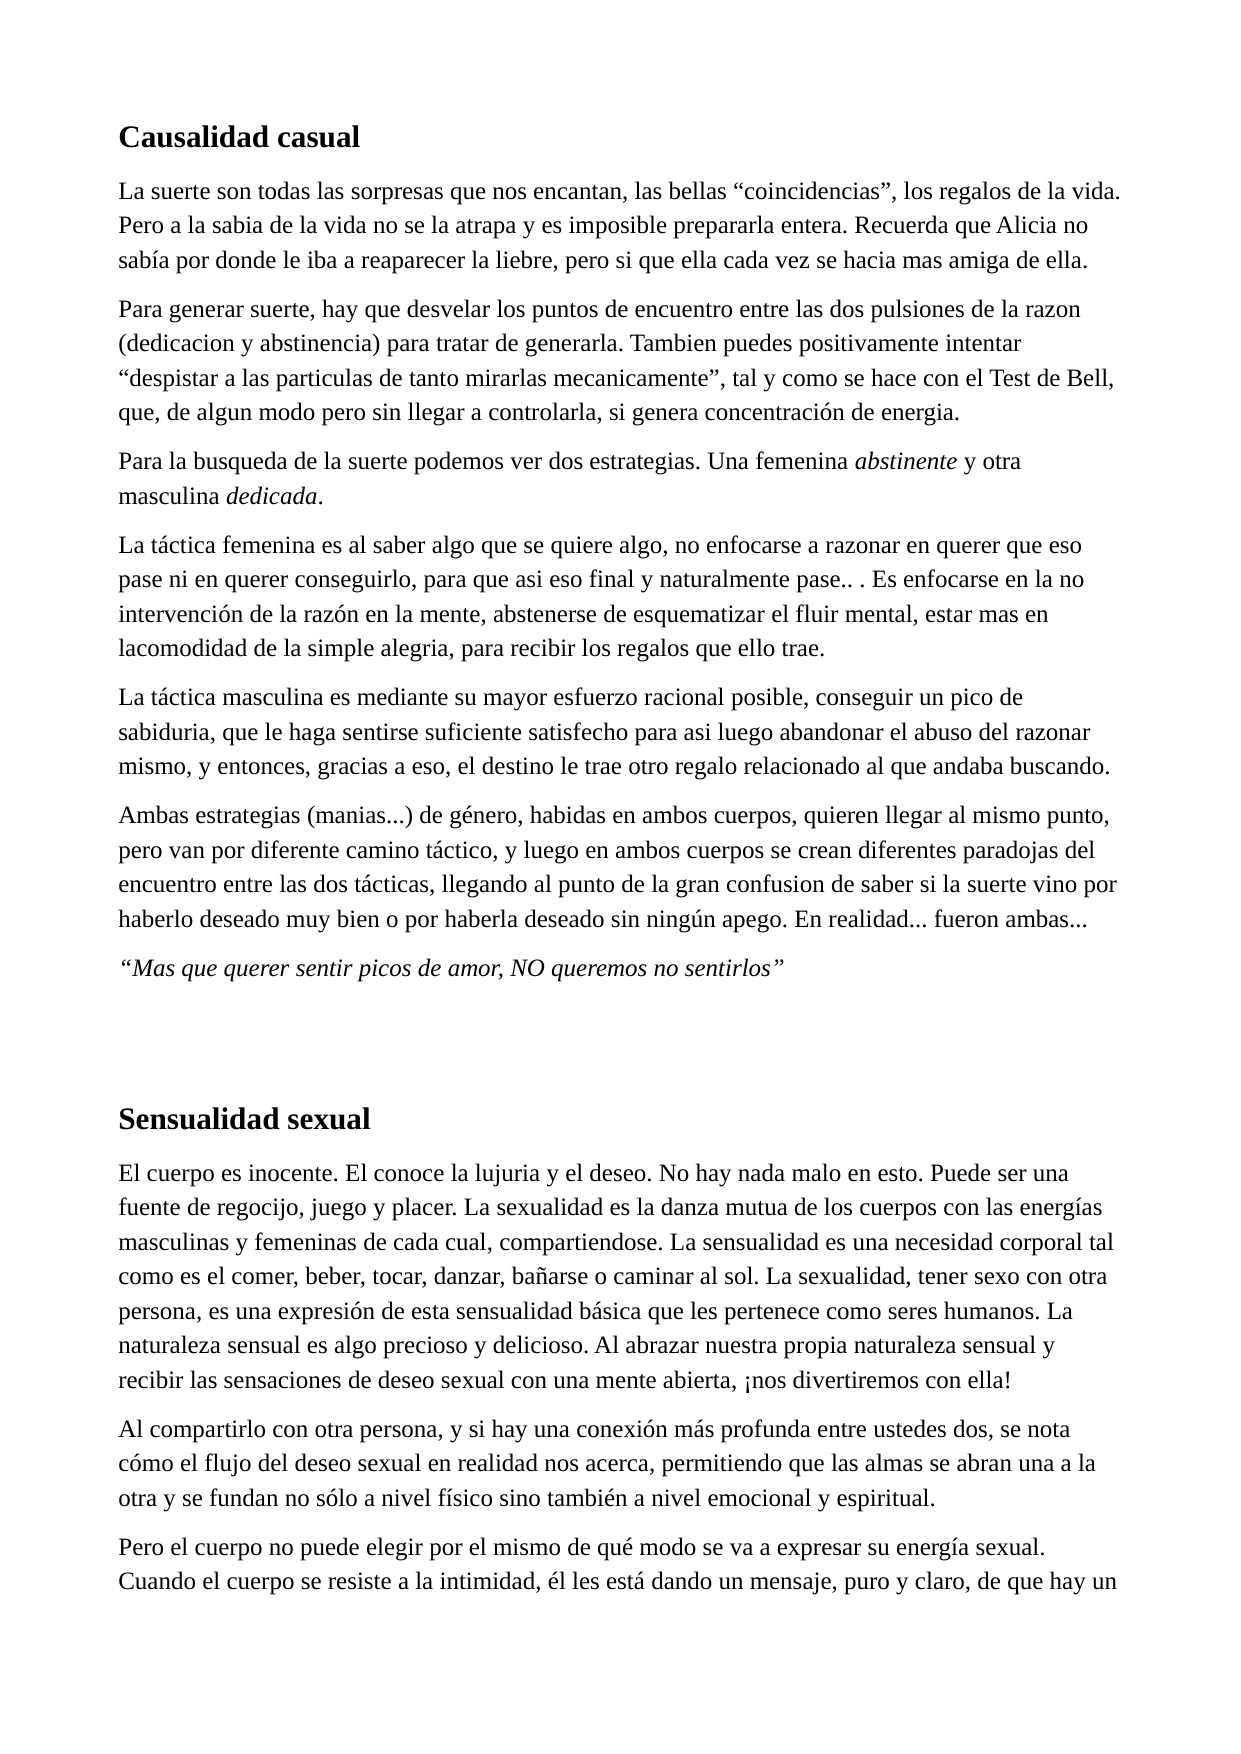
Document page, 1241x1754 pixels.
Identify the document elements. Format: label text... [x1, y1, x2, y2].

text “Mas que querer sentir picos de amor, NO queremos no sentirlos” [118, 953, 1122, 982]
text Pero el cuerpo no puede elegir por el mismo de qué modo se va a expresar su energía sexual. Cuando el cuerpo se resiste a la intimidad, él les está dando un mensaje, puro y claro, de que hay un [118, 1532, 1122, 1595]
text Para la busqueda de la suerte podemos ver dos estrategias. Una femenina abstinente y otra masculina dedicada. [118, 446, 1122, 509]
text Ambas estrategias (manias...) de género, habidas en ambos cuerpos, quieren llegar al mismo punto, pero van por diferente camino táctico, y luego en ambos cuerpos se crean diferentes paradojas del encuentro entre las dos tácticas, llegando al punto de la gran confusion de saber si la suerte vino por haberlo deseado muy bien o por haberla deseado sin ningún apego. En realidad... fueron ambas... [118, 800, 1122, 933]
text La suerte son todas las sorpresas que nos encantan, las bellas “coincidencias”, los regalos de la vida. Pero a la sabia de la vida no se la atrapa y es imposible prepararla entera. Recuerda que Alicia no sabía por donde le iba a reaparecer la liebre, pero si que ella cada vez se hacia mas amiga de ella. [118, 176, 1122, 273]
text Causalidad casual [118, 118, 1122, 154]
text El cuerpo es inocente. El conoce la lujuria y el deseo. No hay nada malo en esto. Puede ser una fuente de regocijo, juego y placer. La sexualidad es la danza mutua de los cuerpos con las energías masculinas y femeninas de cada cual, compartiendose. La sensualidad es una necesidad corporal tal como es el comer, beber, tocar, danzar, bañarse o caminar al sol. La sexualidad, tener sexo con otra persona, es una expresión de esta sensualidad básica que les pertenece como seres humanos. La naturaleza sensual es algo precioso y delicioso. Al abrazar nuestra propia naturaleza sensual y recibir las sensaciones de deseo sexual con una mente abierta, ¡nos divertiremos con ella! [118, 1158, 1122, 1393]
text Para generar suerte, hay que desvelar los puntos de encuentro entre las dos pulsiones de la razon (dedicacion y abstinencia) para tratar de generarla. Tambien puedes positivamente intentar “despistar a las particulas de tanto mirarlas mecanicamente”, tal y como se hace con el Test de Bell, que, de algun modo pero sin llegar a controlarla, si genera concentración de energia. [118, 294, 1122, 426]
text La táctica masculina es mediante su mayor esfuerzo racional posible, conseguir un pico de sabiduria, que le haga sentirse suficiente satisfecho para asi luego abandonar el abuso del razonar mismo, y entonces, gracias a eso, el destino le trae otro regalo relacionado al que andaba buscando. [118, 682, 1122, 780]
text Sensualidad sexual [118, 1100, 1122, 1136]
text Al compartirlo con otra persona, y si hay una conexión más profunda entre ustedes dos, se nota cómo el flujo del deseo sexual en realidad nos acerca, permitiendo que las almas se abran una a la otra y se fundan no sólo a nivel físico sino también a nivel emocional y espiritual. [118, 1414, 1122, 1511]
text La táctica femenina es al saber algo que se quiere algo, no enfocarse a razonar en querer que eso pase ni en querer conseguirlo, para que asi eso final y naturalmente pase.. . Es enfocarse en la no intervención de la razón en la mente, abstenerse de esquematizar el fluir mental, estar mas en lacomodidad de la simple alegria, para recibir los regalos que ello trae. [118, 530, 1122, 662]
